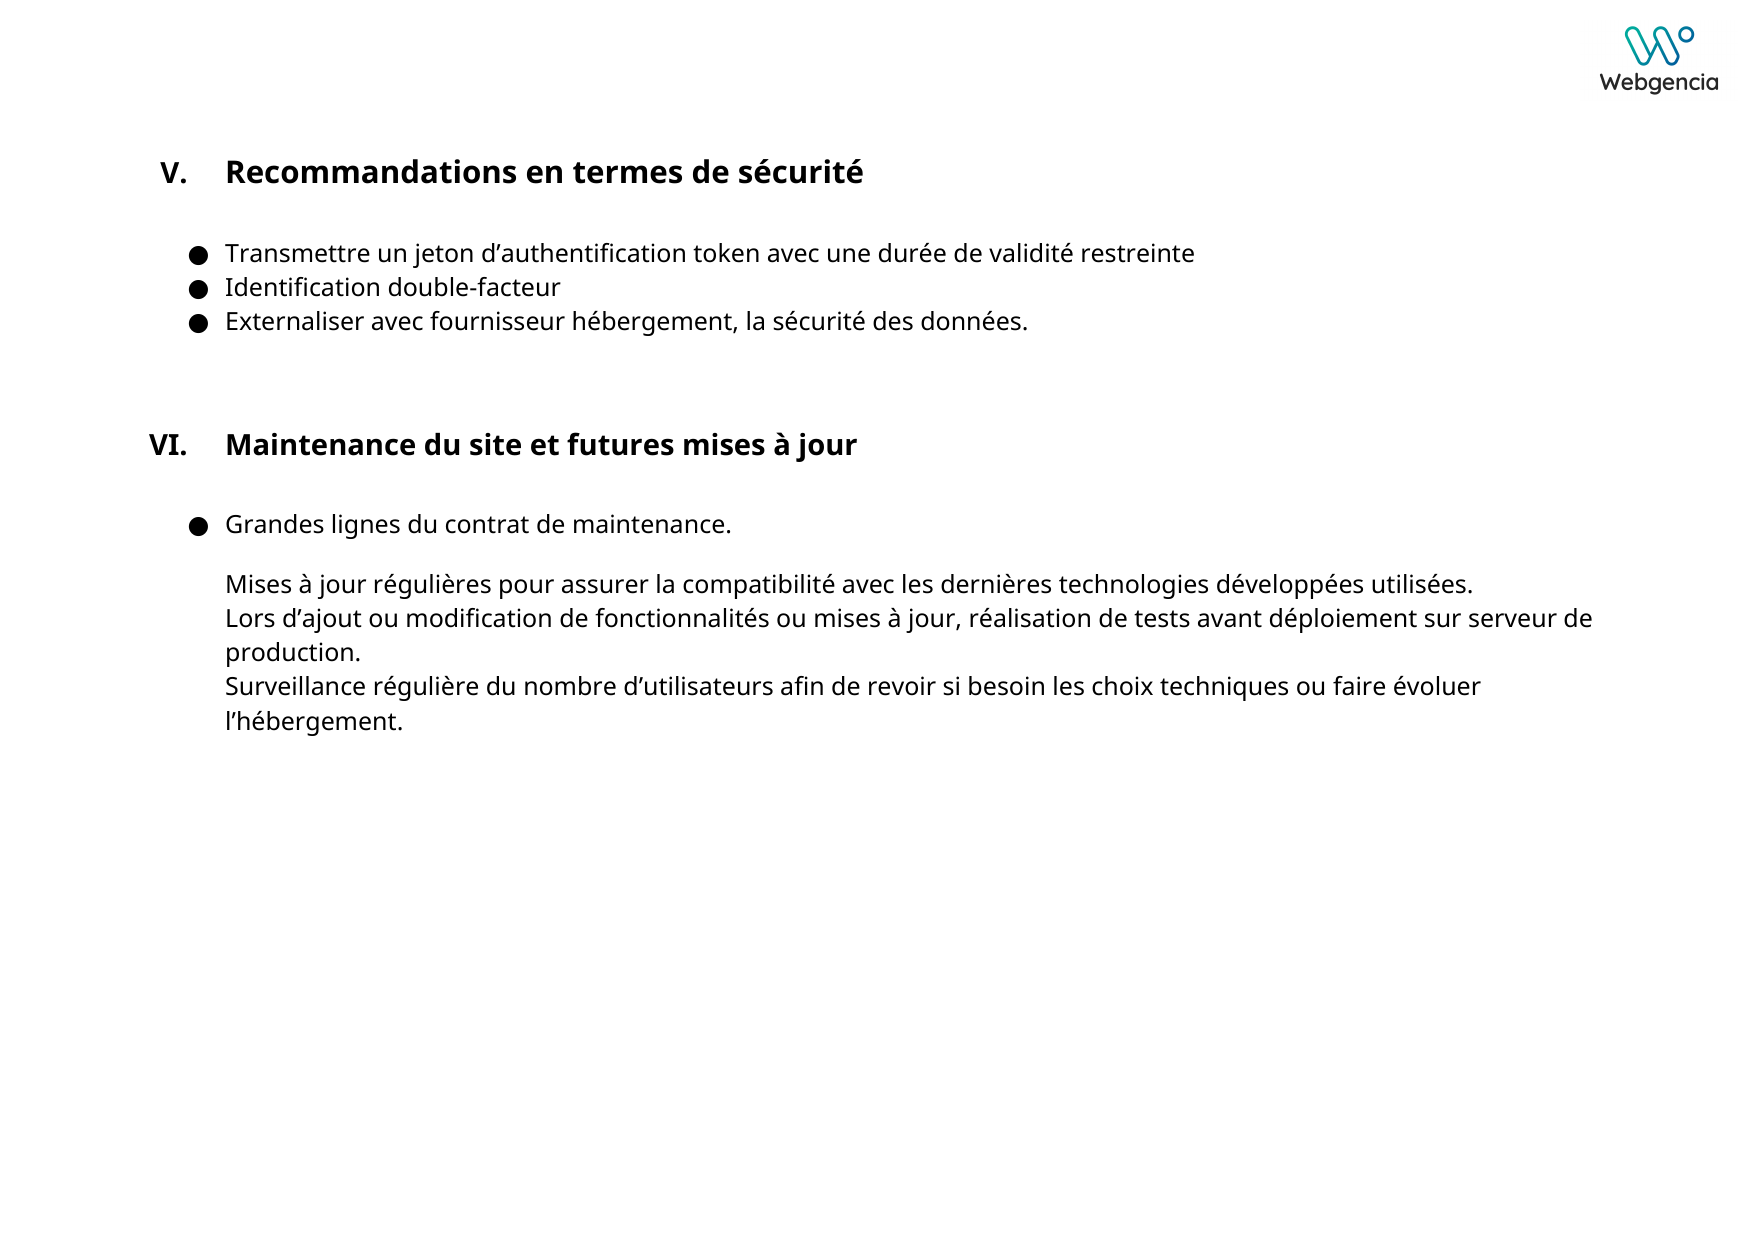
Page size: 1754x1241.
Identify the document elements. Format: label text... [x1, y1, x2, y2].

list Recommandations en termes de sécurité [187, 150, 1604, 235]
text Mises à jour régulières pour assurer la compatibilité avec les dernières technologies développées utilisées. [225, 567, 1604, 601]
list Transmettre un jeton d’authentification token avec une durée de validité restreinte [187, 235, 1604, 269]
list Maintenance du site et futures mises à jour [187, 424, 1604, 506]
list Grandes lignes du contrat de maintenance. [187, 506, 1604, 541]
text Lors d’ajout ou modification de fonctionnalités ou mises à jour, réalisation de tests avant déploiement sur serveur de production. [225, 601, 1604, 669]
list Identification double-facteur [187, 269, 1604, 303]
text Surveillance régulière du nombre d’utilisateurs afin de revoir si besoin les choix techniques ou faire évoluer l’hébergement. [225, 669, 1604, 737]
list Externaliser avec fournisseur hébergement, la sécurité des données. [187, 303, 1604, 364]
